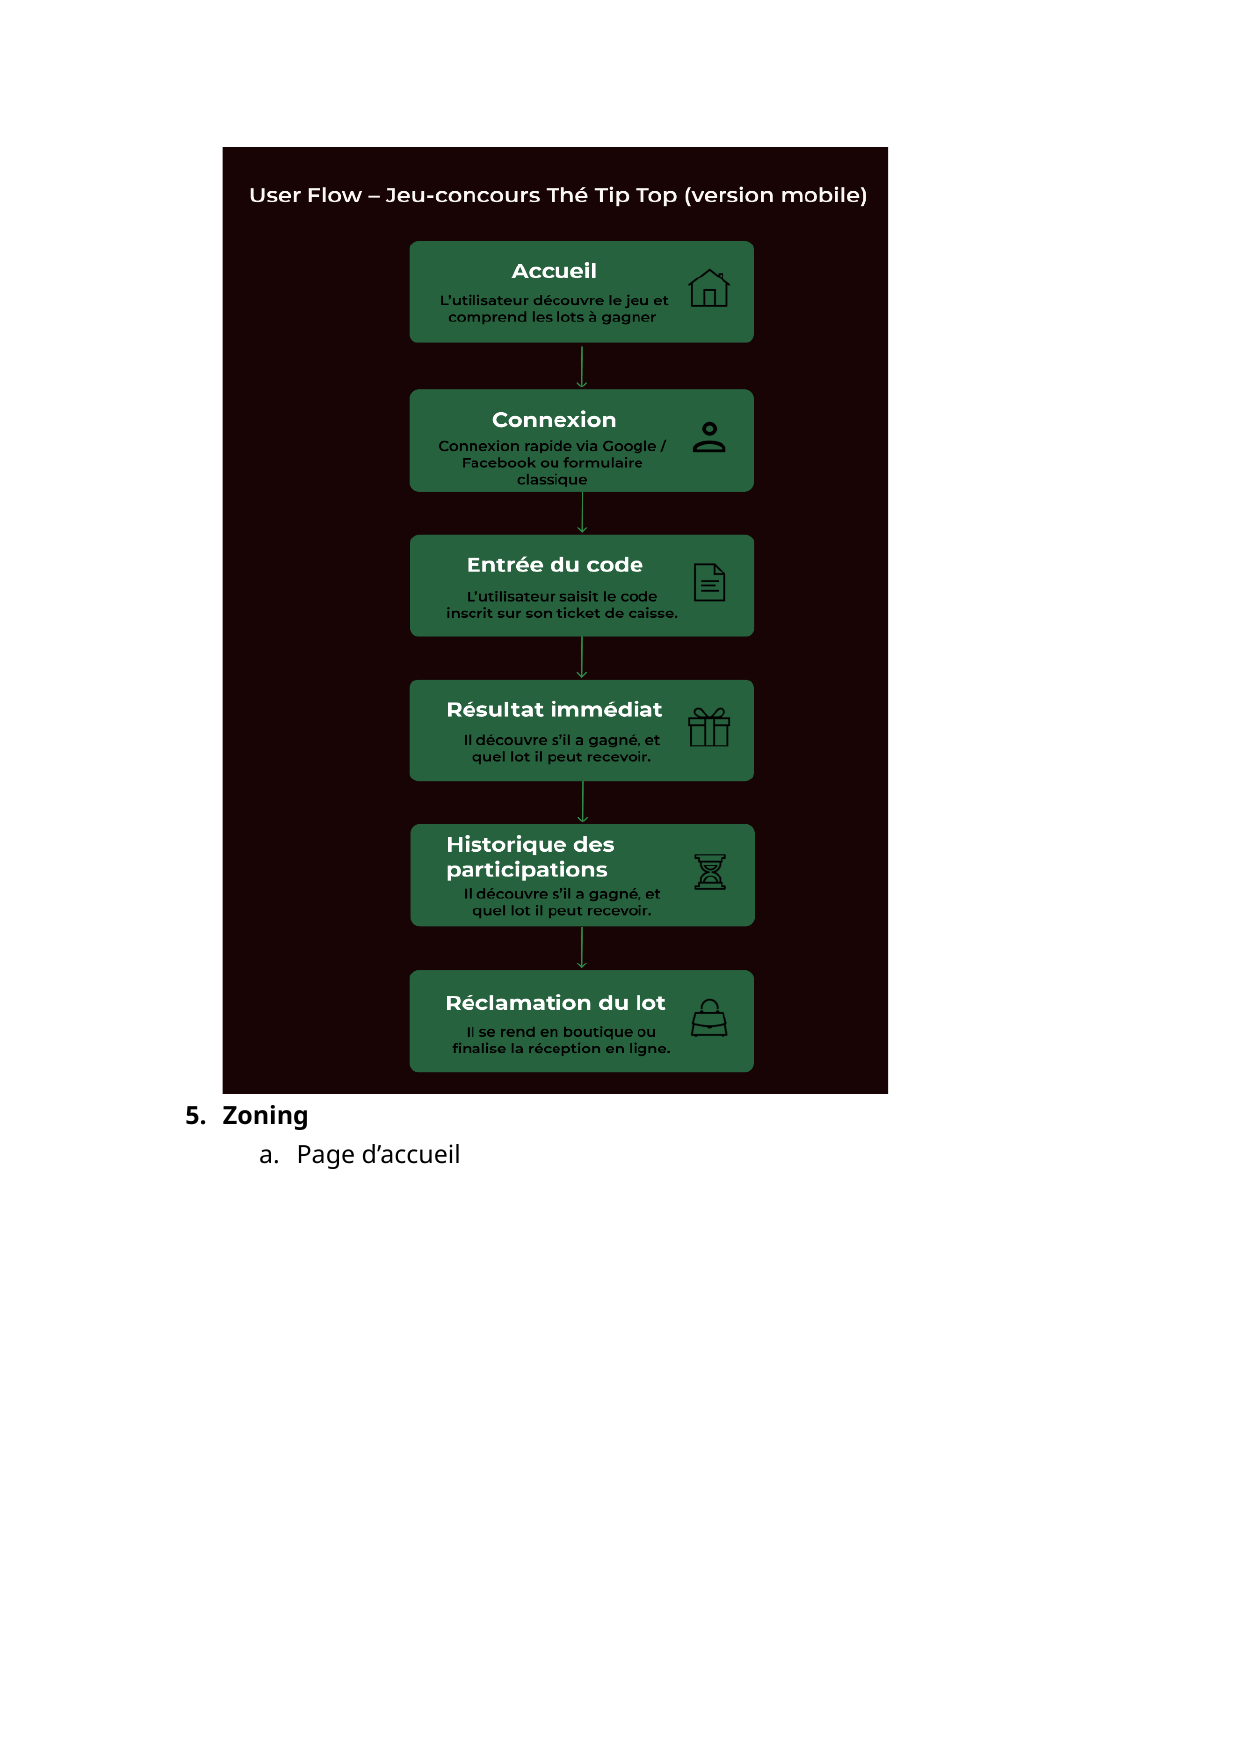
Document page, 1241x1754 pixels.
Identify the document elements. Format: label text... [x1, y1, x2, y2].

list Zoning [185, 1098, 1093, 1132]
list Page d’accueil [259, 1137, 1093, 1171]
